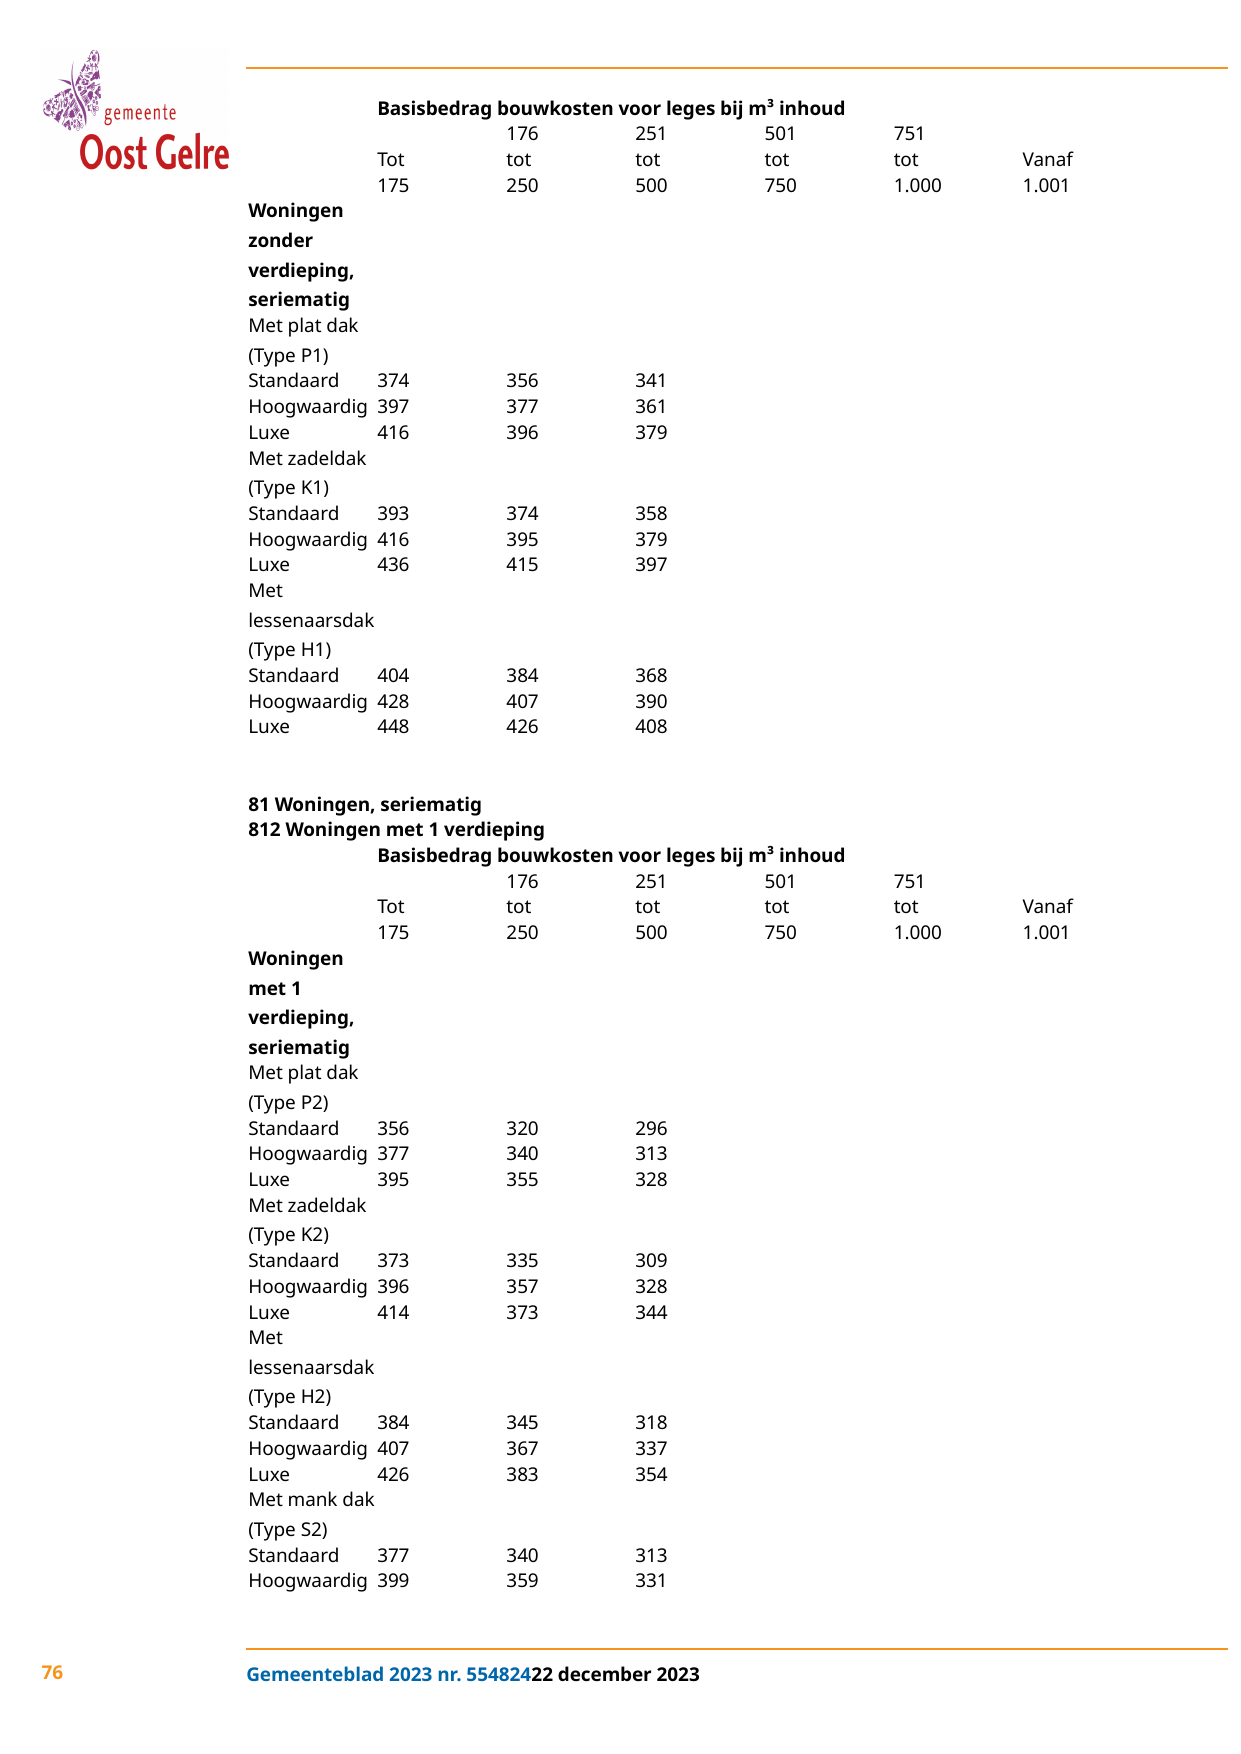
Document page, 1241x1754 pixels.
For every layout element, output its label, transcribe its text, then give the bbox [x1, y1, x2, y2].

table_cell 176 [506, 868, 635, 894]
table_cell [1023, 1461, 1152, 1487]
table_cell Met zadeldak (Type K1) [248, 445, 377, 500]
table_cell [1023, 1273, 1152, 1299]
table_cell [248, 919, 377, 945]
table_cell 309 [635, 1248, 764, 1273]
table_cell [635, 945, 764, 1059]
table_cell [635, 198, 764, 312]
table_cell [894, 739, 1022, 765]
table_cell 426 [377, 1461, 506, 1487]
table_cell [894, 1487, 1022, 1542]
table_cell 357 [506, 1273, 635, 1299]
table_cell [894, 419, 1022, 445]
table_cell [894, 1248, 1022, 1273]
table_cell 396 [506, 419, 635, 445]
table_cell 407 [506, 688, 635, 713]
table_cell [506, 577, 635, 662]
table_cell Standaard [248, 1248, 377, 1273]
table_cell 1.000 [894, 172, 1022, 198]
table_cell [506, 1060, 635, 1115]
table_cell 358 [635, 500, 764, 526]
table_cell [764, 1410, 893, 1435]
table_cell [764, 198, 893, 312]
table_cell Hoogwaardig [248, 526, 377, 551]
table_cell 390 [635, 688, 764, 713]
table_cell [635, 765, 764, 791]
table_cell 250 [506, 919, 635, 945]
table_cell [894, 1192, 1022, 1247]
table_cell [764, 1115, 893, 1141]
table_cell 448 [377, 714, 506, 739]
table_cell 368 [635, 662, 764, 688]
table_cell 355 [506, 1166, 635, 1192]
table_cell 373 [377, 1248, 506, 1273]
table_cell [894, 393, 1022, 419]
table_cell 340 [506, 1141, 635, 1166]
table_cell [248, 894, 377, 919]
table_cell 318 [635, 1410, 764, 1435]
table_cell 812 Woningen met 1 verdieping [248, 816, 1022, 842]
table_cell [894, 662, 1022, 688]
table_cell [1023, 739, 1152, 765]
table_cell 359 [506, 1568, 635, 1593]
table_cell Hoogwaardig [248, 1568, 377, 1593]
table_cell [764, 368, 893, 393]
table_cell [764, 577, 893, 662]
table_cell [1023, 1115, 1152, 1141]
table_cell 1.000 [894, 919, 1022, 945]
table_cell [377, 121, 506, 146]
table_cell [764, 1568, 893, 1593]
table_cell [894, 1568, 1022, 1593]
table_cell [506, 312, 635, 367]
table_cell 501 [764, 868, 893, 894]
table_cell 426 [506, 714, 635, 739]
table_cell [377, 1192, 506, 1247]
table_cell [377, 198, 506, 312]
table_cell [764, 662, 893, 688]
table_cell Met lessenaarsdak (Type H1) [248, 577, 377, 662]
table_cell [894, 577, 1022, 662]
table_cell 328 [635, 1166, 764, 1192]
table_cell Basisbedrag bouwkosten voor leges bij m³ inhoud [377, 842, 1152, 868]
table_cell 313 [635, 1542, 764, 1568]
table_cell [248, 842, 377, 868]
table_cell 250 [506, 172, 635, 198]
table_cell [377, 868, 506, 894]
table_cell [506, 1487, 635, 1542]
table_cell [635, 1192, 764, 1247]
table_cell Luxe [248, 1166, 377, 1192]
table_cell Vanaf [1023, 894, 1152, 919]
table_cell [1023, 868, 1152, 894]
table_cell [894, 445, 1022, 500]
table_cell 341 [635, 368, 764, 393]
table_cell Basisbedrag bouwkosten voor leges bij m³ inhoud [377, 95, 1152, 121]
table_cell [1023, 419, 1152, 445]
picture [41, 47, 231, 172]
table_cell Met mank dak (Type S2) [248, 1487, 377, 1542]
table_cell [377, 1487, 506, 1542]
table_cell 1.001 [1023, 919, 1152, 945]
table_cell [635, 739, 764, 765]
table_cell [764, 1542, 893, 1568]
table_cell 395 [506, 526, 635, 551]
table_cell 356 [506, 368, 635, 393]
table_cell Luxe [248, 1299, 377, 1324]
table_cell [764, 1141, 893, 1166]
table_cell [764, 1273, 893, 1299]
table_cell Luxe [248, 714, 377, 739]
table_cell [894, 1141, 1022, 1166]
table_cell 383 [506, 1461, 635, 1487]
table_cell [377, 1325, 506, 1409]
table_cell Hoogwaardig [248, 688, 377, 713]
table_cell Tot [377, 146, 506, 172]
table_cell 354 [635, 1461, 764, 1487]
table_cell Met zadeldak (Type K2) [248, 1192, 377, 1247]
table_cell Hoogwaardig [248, 393, 377, 419]
table_cell [764, 1248, 893, 1273]
table_cell [894, 526, 1022, 551]
table_cell [248, 172, 377, 198]
table_cell 500 [635, 172, 764, 198]
table_cell Standaard [248, 500, 377, 526]
table_cell 396 [377, 1273, 506, 1299]
table_cell 176 [506, 121, 635, 146]
table_cell [1023, 526, 1152, 551]
table_cell 407 [377, 1435, 506, 1461]
table_cell Met plat dak (Type P2) [248, 1060, 377, 1115]
table_cell 1.001 [1023, 172, 1152, 198]
table_cell tot [635, 146, 764, 172]
table_cell [894, 1299, 1022, 1324]
table_cell [894, 312, 1022, 367]
table_cell [1023, 1435, 1152, 1461]
table_cell [1023, 393, 1152, 419]
table_cell [377, 739, 506, 765]
table_cell [894, 500, 1022, 526]
table_cell [894, 368, 1022, 393]
table_cell [894, 1410, 1022, 1435]
table_cell [1023, 1141, 1152, 1166]
table_cell 379 [635, 526, 764, 551]
table_cell [1023, 816, 1152, 842]
table_cell Woningen met 1 verdieping, seriematig [248, 945, 377, 1059]
table_cell Luxe [248, 419, 377, 445]
table_cell [1023, 1166, 1152, 1192]
table_cell Hoogwaardig [248, 1273, 377, 1299]
table_cell [1023, 198, 1152, 312]
table_cell Luxe [248, 551, 377, 577]
table_cell [1023, 500, 1152, 526]
table_cell [635, 1487, 764, 1542]
table_cell 751 [894, 121, 1022, 146]
table_cell [248, 739, 377, 765]
table_cell 408 [635, 714, 764, 739]
table_cell Vanaf [1023, 146, 1152, 172]
table_cell [506, 765, 635, 791]
table_cell [1023, 1325, 1152, 1409]
table_cell [1023, 688, 1152, 713]
table_cell [248, 765, 377, 791]
table_cell 251 [635, 868, 764, 894]
table_cell 373 [506, 1299, 635, 1324]
table_cell [506, 945, 635, 1059]
table_cell [506, 445, 635, 500]
table_cell [894, 1273, 1022, 1299]
table_cell Hoogwaardig [248, 1141, 377, 1166]
table_cell Hoogwaardig [248, 1435, 377, 1461]
table_cell Standaard [248, 662, 377, 688]
table_cell [894, 198, 1022, 312]
table_cell [1023, 121, 1152, 146]
table_cell [764, 1325, 893, 1409]
table_cell [377, 445, 506, 500]
table_cell Standaard [248, 1542, 377, 1568]
table_cell [764, 1461, 893, 1487]
table_cell [764, 765, 893, 791]
table_cell [764, 312, 893, 367]
table_cell 393 [377, 500, 506, 526]
table_cell [764, 714, 893, 739]
table_cell 337 [635, 1435, 764, 1461]
table_cell Tot [377, 894, 506, 919]
table_cell [248, 868, 377, 894]
table_cell [894, 765, 1022, 791]
table_cell [894, 1325, 1022, 1409]
table_cell 399 [377, 1568, 506, 1593]
table_cell [1023, 945, 1152, 1059]
table_cell Met lessenaarsdak (Type H2) [248, 1325, 377, 1409]
table_cell [894, 714, 1022, 739]
table_cell [764, 419, 893, 445]
table_cell [764, 551, 893, 577]
table_cell 751 [894, 868, 1022, 894]
table_cell [377, 312, 506, 367]
table_cell [1023, 765, 1152, 791]
table_cell [764, 945, 893, 1059]
table_cell [1023, 1248, 1152, 1273]
table_cell [1023, 1410, 1152, 1435]
table_cell 377 [377, 1141, 506, 1166]
table_cell [894, 1115, 1022, 1141]
table_cell [764, 1487, 893, 1542]
table_cell [1023, 312, 1152, 367]
table_cell [894, 1060, 1022, 1115]
table_cell [764, 526, 893, 551]
table_cell Standaard [248, 1115, 377, 1141]
table_cell [764, 1299, 893, 1324]
table_cell [1023, 662, 1152, 688]
table_cell [635, 1060, 764, 1115]
table_cell 395 [377, 1166, 506, 1192]
table_cell tot [894, 894, 1022, 919]
table_cell [894, 1166, 1022, 1192]
table_cell Woningen zonder verdieping, seriematig [248, 198, 377, 312]
table_cell 416 [377, 419, 506, 445]
table_cell [1023, 445, 1152, 500]
table_cell [248, 146, 377, 172]
table_cell 335 [506, 1248, 635, 1273]
table_cell 384 [377, 1410, 506, 1435]
table_cell [1023, 1060, 1152, 1115]
table_cell [635, 1325, 764, 1409]
table_cell Standaard [248, 1410, 377, 1435]
table_cell 356 [377, 1115, 506, 1141]
table_cell [764, 1166, 893, 1192]
table_cell [1023, 791, 1152, 816]
table_cell 436 [377, 551, 506, 577]
table_cell [506, 739, 635, 765]
table_cell 175 [377, 919, 506, 945]
table_cell [764, 1060, 893, 1115]
table_cell 320 [506, 1115, 635, 1141]
table_cell 374 [506, 500, 635, 526]
table_cell [1023, 368, 1152, 393]
table_cell 500 [635, 919, 764, 945]
table_cell 361 [635, 393, 764, 419]
table_cell [894, 1461, 1022, 1487]
table_cell [1023, 551, 1152, 577]
table_cell [1023, 1487, 1152, 1542]
table_cell 331 [635, 1568, 764, 1593]
table_cell 428 [377, 688, 506, 713]
table_cell [1023, 714, 1152, 739]
table_cell [764, 688, 893, 713]
table_cell [1023, 1299, 1152, 1324]
table_cell Met plat dak (Type P1) [248, 312, 377, 367]
table_cell [894, 688, 1022, 713]
table_cell [764, 1192, 893, 1247]
table_cell [764, 1435, 893, 1461]
table_cell 328 [635, 1273, 764, 1299]
table_cell 374 [377, 368, 506, 393]
table_cell 251 [635, 121, 764, 146]
table_cell 344 [635, 1299, 764, 1324]
table_cell [377, 765, 506, 791]
table_cell 296 [635, 1115, 764, 1141]
table_cell [894, 551, 1022, 577]
table_cell 397 [635, 551, 764, 577]
table_cell 397 [377, 393, 506, 419]
table_cell [1023, 1568, 1152, 1593]
table_cell [1023, 577, 1152, 662]
table_cell [764, 739, 893, 765]
table_cell [635, 445, 764, 500]
table_cell tot [764, 146, 893, 172]
table_cell [506, 1325, 635, 1409]
table_cell 416 [377, 526, 506, 551]
table_cell 750 [764, 172, 893, 198]
table_cell tot [894, 146, 1022, 172]
table_cell [635, 312, 764, 367]
table_cell tot [506, 146, 635, 172]
table_cell [764, 393, 893, 419]
table_cell tot [764, 894, 893, 919]
table_cell [894, 1435, 1022, 1461]
table_cell [248, 95, 377, 121]
table_cell tot [635, 894, 764, 919]
table_cell [248, 121, 377, 146]
table_cell [377, 577, 506, 662]
table_cell [377, 1060, 506, 1115]
table_cell [764, 445, 893, 500]
table_cell 377 [506, 393, 635, 419]
table_cell 404 [377, 662, 506, 688]
table_cell [1023, 1542, 1152, 1568]
table_cell 313 [635, 1141, 764, 1166]
table_cell 379 [635, 419, 764, 445]
table_cell 377 [377, 1542, 506, 1568]
table_cell [506, 1192, 635, 1247]
table_cell Standaard [248, 368, 377, 393]
table_cell 501 [764, 121, 893, 146]
table_cell 340 [506, 1542, 635, 1568]
table_cell [506, 198, 635, 312]
table_cell 750 [764, 919, 893, 945]
table_cell 384 [506, 662, 635, 688]
table_cell [377, 945, 506, 1059]
table_cell tot [506, 894, 635, 919]
table_cell 81 Woningen, seriematig [248, 791, 1022, 816]
table_cell [894, 1542, 1022, 1568]
table_cell 415 [506, 551, 635, 577]
table_cell [764, 500, 893, 526]
table_cell [1023, 1192, 1152, 1247]
table_cell Luxe [248, 1461, 377, 1487]
table_cell [894, 945, 1022, 1059]
table_cell 367 [506, 1435, 635, 1461]
table_cell [635, 577, 764, 662]
table_cell 175 [377, 172, 506, 198]
table_cell 345 [506, 1410, 635, 1435]
table_cell 414 [377, 1299, 506, 1324]
